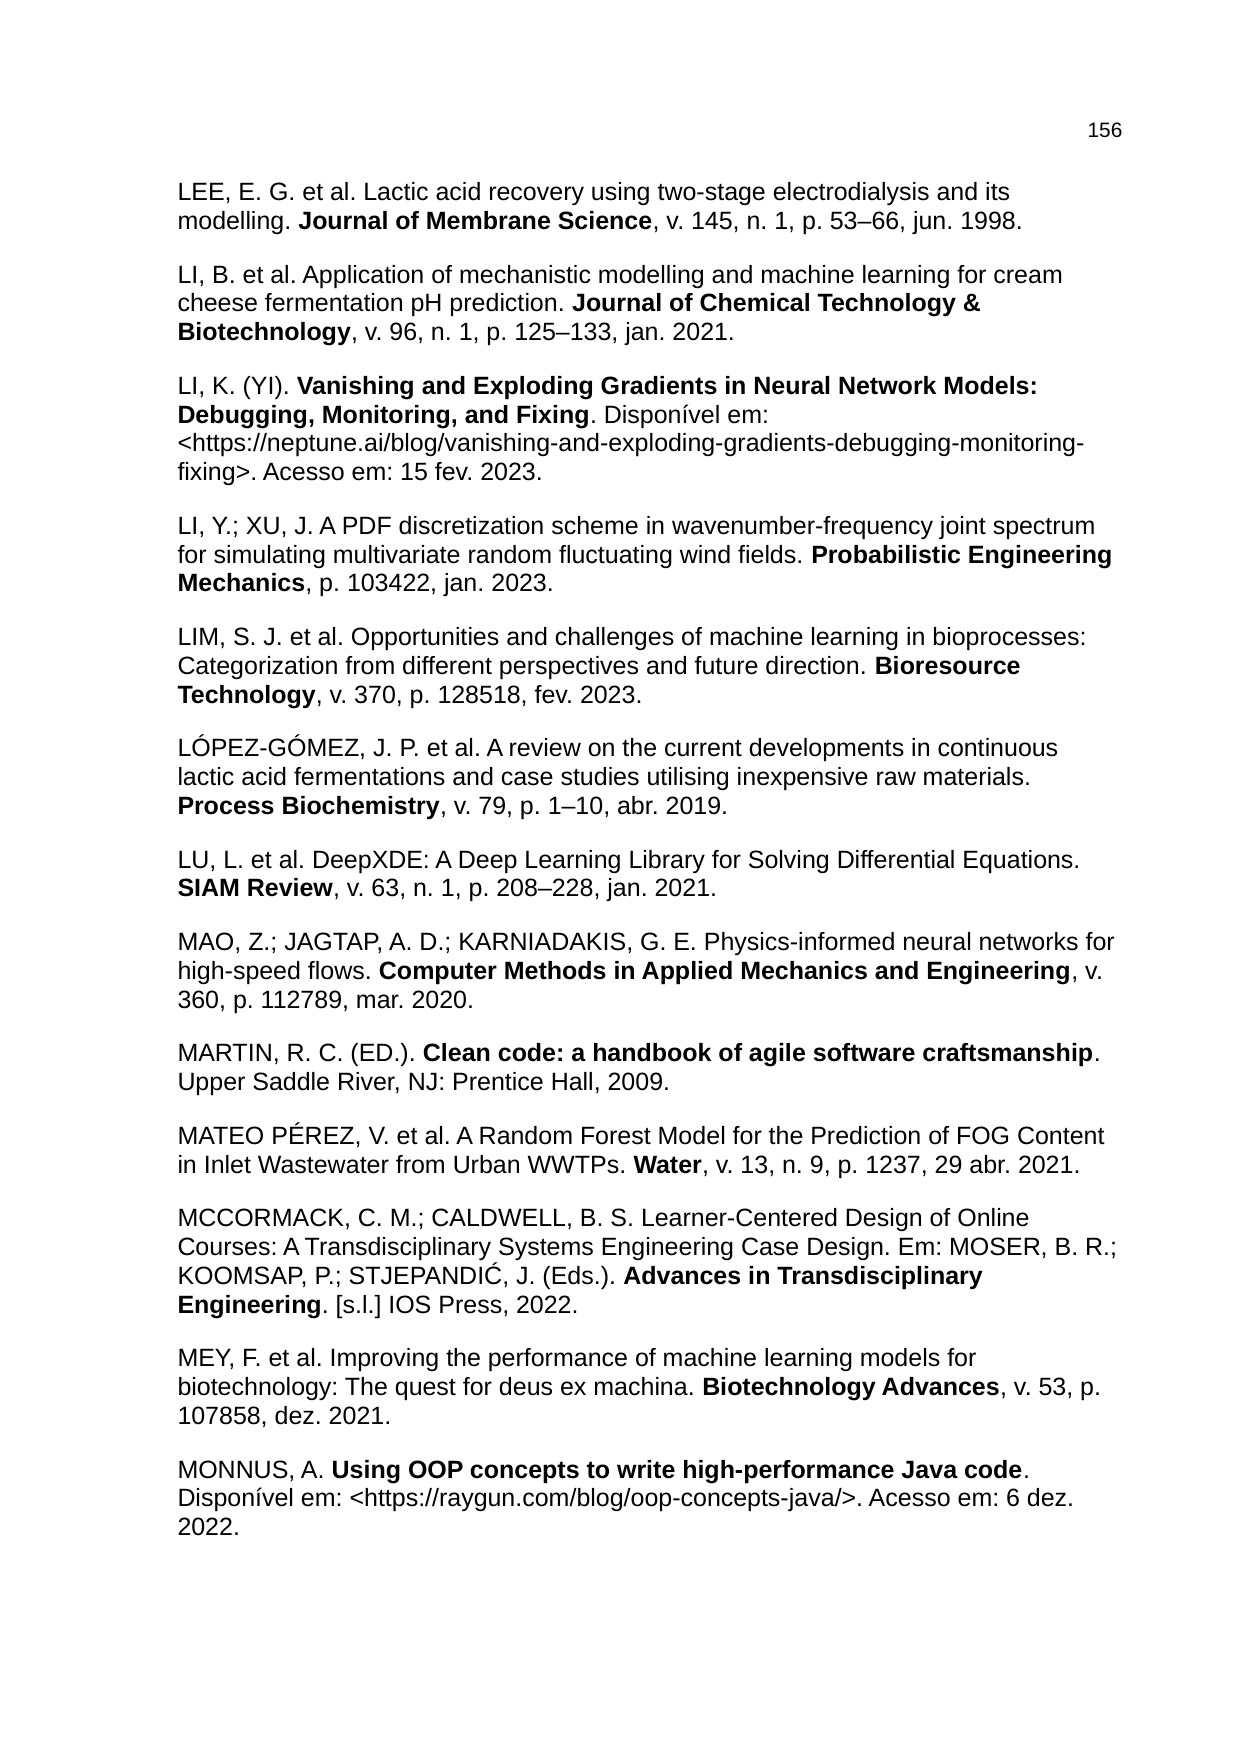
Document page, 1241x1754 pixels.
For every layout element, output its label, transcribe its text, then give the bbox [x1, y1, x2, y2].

text LIM, S. J. et al. Opportunities and challenges of machine learning in bioprocesses: Categorization from different perspectives and future direction. Bioresource Technology, v. 370, p. 128518, fev. 2023. [177, 622, 1122, 708]
text MEY, F. et al. Improving the performance of machine learning models for biotechnology: The quest for deus ex machina. Biotechnology Advances, v. 53, p. 107858, dez. 2021. [177, 1343, 1122, 1429]
text MCCORMACK, C. M.; CALDWELL, B. S. Learner-Centered Design of Online Courses: A Transdisciplinary Systems Engineering Case Design. Em: MOSER, B. R.; KOOMSAP, P.; STJEPANDIĆ, J. (Eds.). Advances in Transdisciplinary Engineering. [s.l.] IOS Press, 2022. [177, 1203, 1122, 1318]
text LI, K. (YI). Vanishing and Exploding Gradients in Neural Network Models: Debugging, Monitoring, and Fixing. Disponível em: <https://neptune.ai/blog/vanishing-and-exploding-gradients-debugging-monitoring-fixing>. Acesso em: 15 fev. 2023. [177, 371, 1122, 486]
text LI, B. et al. Application of mechanistic modelling and machine learning for cream cheese fermentation pH prediction. Journal of Chemical Technology & Biotechnology, v. 96, n. 1, p. 125–133, jan. 2021. [177, 259, 1122, 346]
text LÓPEZ-GÓMEZ, J. P. et al. A review on the current developments in continuous lactic acid fermentations and case studies utilising inexpensive raw materials. Process Biochemistry, v. 79, p. 1–10, abr. 2019. [177, 733, 1122, 819]
text MATEO PÉREZ, V. et al. A Random Forest Model for the Prediction of FOG Content in Inlet Wastewater from Urban WWTPs. Water, v. 13, n. 9, p. 1237, 29 abr. 2021. [177, 1121, 1122, 1178]
text LEE, E. G. et al. Lactic acid recovery using two-stage electrodialysis and its modelling. Journal of Membrane Science, v. 145, n. 1, p. 53–66, jun. 1998. [177, 177, 1122, 234]
text MARTIN, R. C. (ED.). Clean code: a handbook of agile software craftsmanship. Upper Saddle River, NJ: Prentice Hall, 2009. [177, 1038, 1122, 1096]
text LI, Y.; XU, J. A PDF discretization scheme in wavenumber-frequency joint spectrum for simulating multivariate random fluctuating wind fields. Probabilistic Engineering Mechanics, p. 103422, jan. 2023. [177, 511, 1122, 597]
text MAO, Z.; JAGTAP, A. D.; KARNIADAKIS, G. E. Physics-informed neural networks for high-speed flows. Computer Methods in Applied Mechanics and Engineering, v. 360, p. 112789, mar. 2020. [177, 927, 1122, 1013]
text MONNUS, A. Using OOP concepts to write high-performance Java code. Disponível em: <https://raygun.com/blog/oop-concepts-java/>. Acesso em: 6 dez. 2022. [177, 1454, 1122, 1541]
text LU, L. et al. DeepXDE: A Deep Learning Library for Solving Differential Equations. SIAM Review, v. 63, n. 1, p. 208–228, jan. 2021. [177, 844, 1122, 902]
